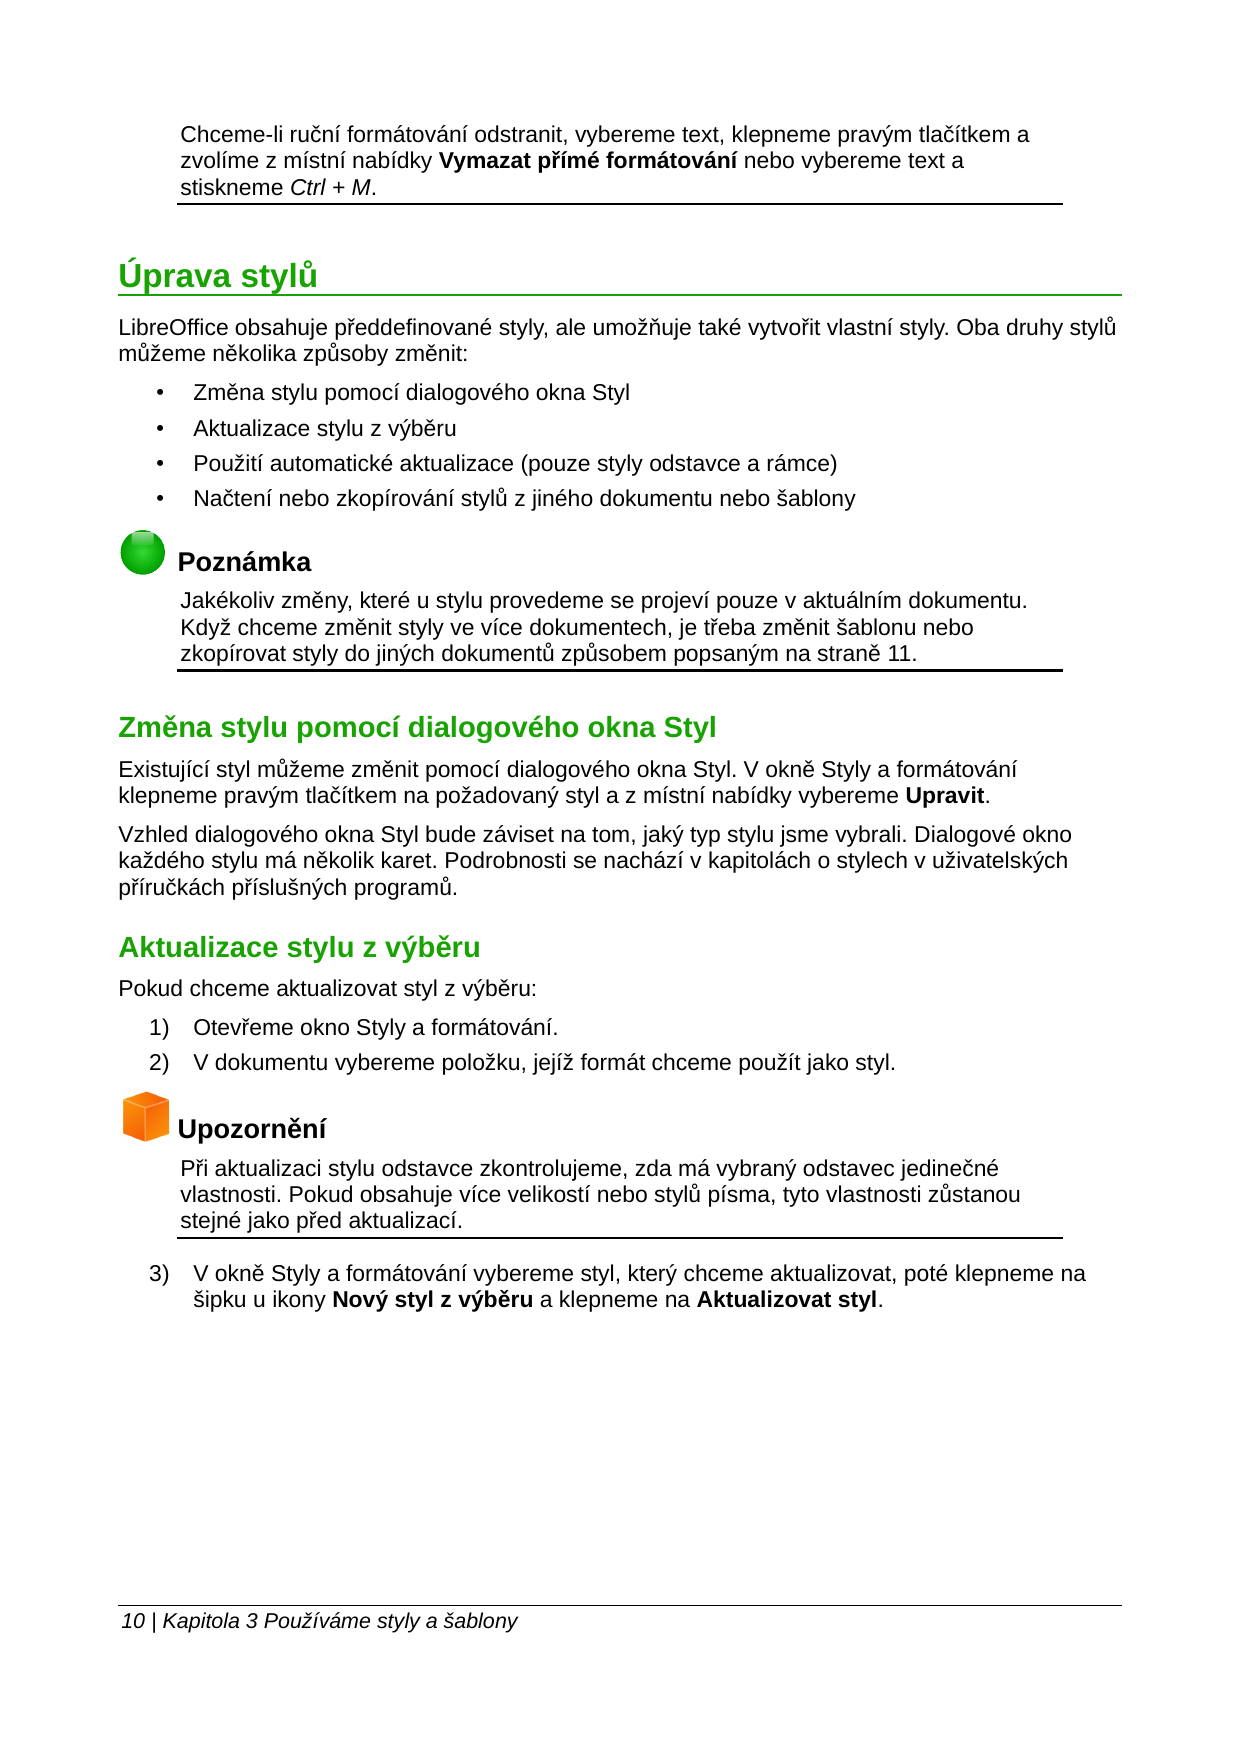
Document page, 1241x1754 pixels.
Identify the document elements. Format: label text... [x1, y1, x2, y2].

list Změna stylu pomocí dialogového okna Styl [156, 379, 1122, 406]
text Chceme-li ruční formátování odstranit, vybereme text, klepneme pravým tlačítkem a zvolíme z místní nabídky Vymazat přímé formátování nebo vybereme text a stiskneme Ctrl + M. [177, 118, 1063, 203]
subtitle Změna stylu pomocí dialogového okna Styl [118, 710, 1122, 744]
text Vzhled dialogového okna Styl bude záviset na tom, jaký typ stylu jsme vybrali. Dialogové okno každého stylu má několik karet. Podrobnosti se nachází v kapitolách o stylech v uživatelských příručkách příslušných programů. [118, 821, 1122, 900]
list Otevřeme okno Styly a formátování. [169, 1014, 1122, 1040]
list V okně Styly a formátování vybereme styl, který chceme aktualizovat, poté klepneme na šipku u ikony Nový styl z výběru a klepneme na Aktualizovat styl. [169, 1260, 1122, 1312]
subtitle Úprava stylů [118, 256, 1122, 294]
subtitle Aktualizace stylu z výběru [118, 929, 1122, 963]
text Při aktualizaci stylu odstavce zkontrolujeme, zda má vybraný odstavec jedinečné vlastnosti. Pokud obsahuje více velikostí nebo stylů písma, tyto vlastnosti zůstanou stejné jako před aktualizací. [177, 1152, 1063, 1237]
subtitle Upozornění [173, 1089, 1122, 1144]
text Existující styl můžeme změnit pomocí dialogového okna Styl. V okně Styly a formátování klepneme pravým tlačítkem na požadovaný styl a z místní nabídky vybereme Upravit. [118, 756, 1122, 808]
text LibreOffice obsahuje předdefinované styly, ale umožňuje také vytvořit vlastní styly. Oba druhy stylů můžeme několika způsoby změnit: [118, 314, 1122, 367]
list V dokumentu vybereme položku, jejíž formát chceme použít jako styl. [169, 1049, 1122, 1075]
text Jakékoliv změny, které u stylu provedeme se projeví pouze v aktuálním dokumentu. Když chceme změnit styly ve více dokumentech, je třeba změnit šablonu nebo zkopírovat styly do jiných dokumentů způsobem popsaným na straně 10. [177, 584, 1063, 669]
list Aktualizace stylu z výběru [156, 414, 1122, 441]
subtitle Poznámka [118, 528, 1122, 577]
picture [119, 1089, 173, 1144]
list Použití automatické aktualizace (pouze styly odstavce a rámce) [156, 450, 1122, 476]
text Pokud chceme aktualizovat styl z výběru: [118, 975, 1122, 1001]
list Načtení nebo zkopírování stylů z jiného dokumentu nebo šablony [156, 485, 1122, 511]
